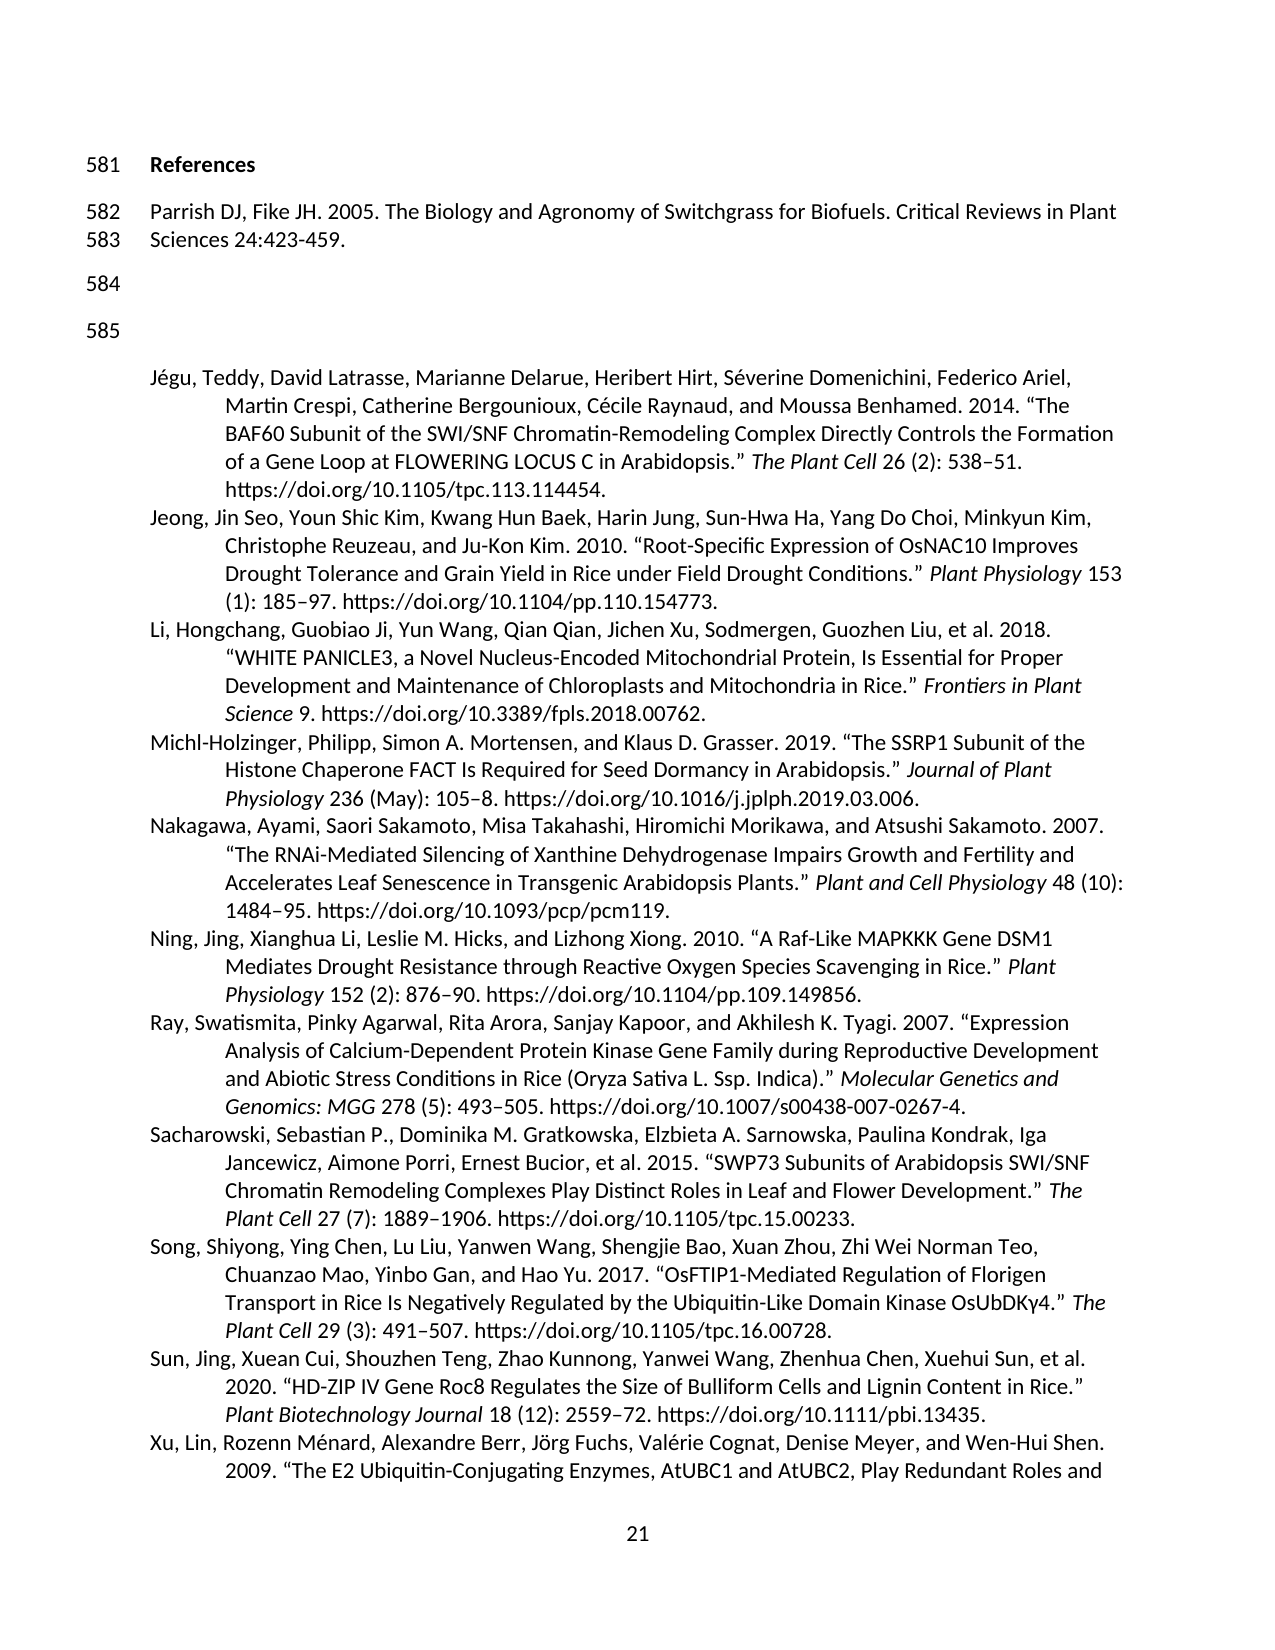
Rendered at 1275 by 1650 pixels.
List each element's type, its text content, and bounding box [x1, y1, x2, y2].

text Parrish DJ, Fike JH. 2005. The Biology and Agronomy of Switchgrass for Biofuels. Critical Reviews in Plant Sciences 24:423-459. [150, 197, 1125, 253]
text Sun, Jing, Xuean Cui, Shouzhen Teng, Zhao Kunnong, Yanwei Wang, Zhenhua Chen, Xuehui Sun, et al. 2020. “HD-ZIP IV Gene Roc8 Regulates the Size of Bulliform Cells and Lignin Content in Rice.” Plant Biotechnology Journal 18 (12): 2559–72. https://doi.org/10.1111/pbi.13435. [150, 1344, 1125, 1428]
text Michl-Holzinger, Philipp, Simon A. Mortensen, and Klaus D. Grasser. 2019. “The SSRP1 Subunit of the Histone Chaperone FACT Is Required for Seed Dormancy in Arabidopsis.” Journal of Plant Physiology 236 (May): 105–8. https://doi.org/10.1016/j.jplph.2019.03.006. [150, 728, 1125, 812]
text Xu, Lin, Rozenn Ménard, Alexandre Berr, Jörg Fuchs, Valérie Cognat, Denise Meyer, and Wen-Hui Shen. 2009. “The E2 Ubiquitin-Conjugating Enzymes, AtUBC1 and AtUBC2, Play Redundant Roles and [150, 1428, 1125, 1484]
text Nakagawa, Ayami, Saori Sakamoto, Misa Takahashi, Hiromichi Morikawa, and Atsushi Sakamoto. 2007. “The RNAi-Mediated Silencing of Xanthine Dehydrogenase Impairs Growth and Fertility and Accelerates Leaf Senescence in Transgenic Arabidopsis Plants.” Plant and Cell Physiology 48 (10): 1484–95. https://doi.org/10.1093/pcp/pcm119. [150, 812, 1125, 924]
text References [150, 150, 1125, 178]
text Li, Hongchang, Guobiao Ji, Yun Wang, Qian Qian, Jichen Xu, Sodmergen, Guozhen Liu, et al. 2018. “WHITE PANICLE3, a Novel Nucleus-Encoded Mitochondrial Protein, Is Essential for Proper Development and Maintenance of Chloroplasts and Mitochondria in Rice.” Frontiers in Plant Science 9. https://doi.org/10.3389/fpls.2018.00762. [150, 616, 1125, 728]
text Song, Shiyong, Ying Chen, Lu Liu, Yanwen Wang, Shengjie Bao, Xuan Zhou, Zhi Wei Norman Teo, Chuanzao Mao, Yinbo Gan, and Hao Yu. 2017. “OsFTIP1-Mediated Regulation of Florigen Transport in Rice Is Negatively Regulated by the Ubiquitin-Like Domain Kinase OsUbDKγ4.” The Plant Cell 29 (3): 491–507. https://doi.org/10.1105/tpc.16.00728. [150, 1232, 1125, 1344]
text Jégu, Teddy, David Latrasse, Marianne Delarue, Heribert Hirt, Séverine Domenichini, Federico Ariel, Martin Crespi, Catherine Bergounioux, Cécile Raynaud, and Moussa Benhamed. 2014. “The BAF60 Subunit of the SWI/SNF Chromatin-Remodeling Complex Directly Controls the Formation of a Gene Loop at FLOWERING LOCUS C in Arabidopsis.” The Plant Cell 26 (2): 538–51. https://doi.org/10.1105/tpc.113.114454. [150, 363, 1125, 503]
text Jeong, Jin Seo, Youn Shic Kim, Kwang Hun Baek, Harin Jung, Sun-Hwa Ha, Yang Do Choi, Minkyun Kim, Christophe Reuzeau, and Ju-Kon Kim. 2010. “Root-Specific Expression of OsNAC10 Improves Drought Tolerance and Grain Yield in Rice under Field Drought Conditions.” Plant Physiology 153 (1): 185–97. https://doi.org/10.1104/pp.110.154773. [150, 503, 1125, 616]
text Ning, Jing, Xianghua Li, Leslie M. Hicks, and Lizhong Xiong. 2010. “A Raf-Like MAPKKK Gene DSM1 Mediates Drought Resistance through Reactive Oxygen Species Scavenging in Rice.” Plant Physiology 152 (2): 876–90. https://doi.org/10.1104/pp.109.149856. [150, 924, 1125, 1008]
text Ray, Swatismita, Pinky Agarwal, Rita Arora, Sanjay Kapoor, and Akhilesh K. Tyagi. 2007. “Expression Analysis of Calcium-Dependent Protein Kinase Gene Family during Reproductive Development and Abiotic Stress Conditions in Rice (Oryza Sativa L. Ssp. Indica).” Molecular Genetics and Genomics: MGG 278 (5): 493–505. https://doi.org/10.1007/s00438-007-0267-4. [150, 1008, 1125, 1120]
text Sacharowski, Sebastian P., Dominika M. Gratkowska, Elzbieta A. Sarnowska, Paulina Kondrak, Iga Jancewicz, Aimone Porri, Ernest Bucior, et al. 2015. “SWP73 Subunits of Arabidopsis SWI/SNF Chromatin Remodeling Complexes Play Distinct Roles in Leaf and Flower Development.” The Plant Cell 27 (7): 1889–1906. https://doi.org/10.1105/tpc.15.00233. [150, 1120, 1125, 1232]
